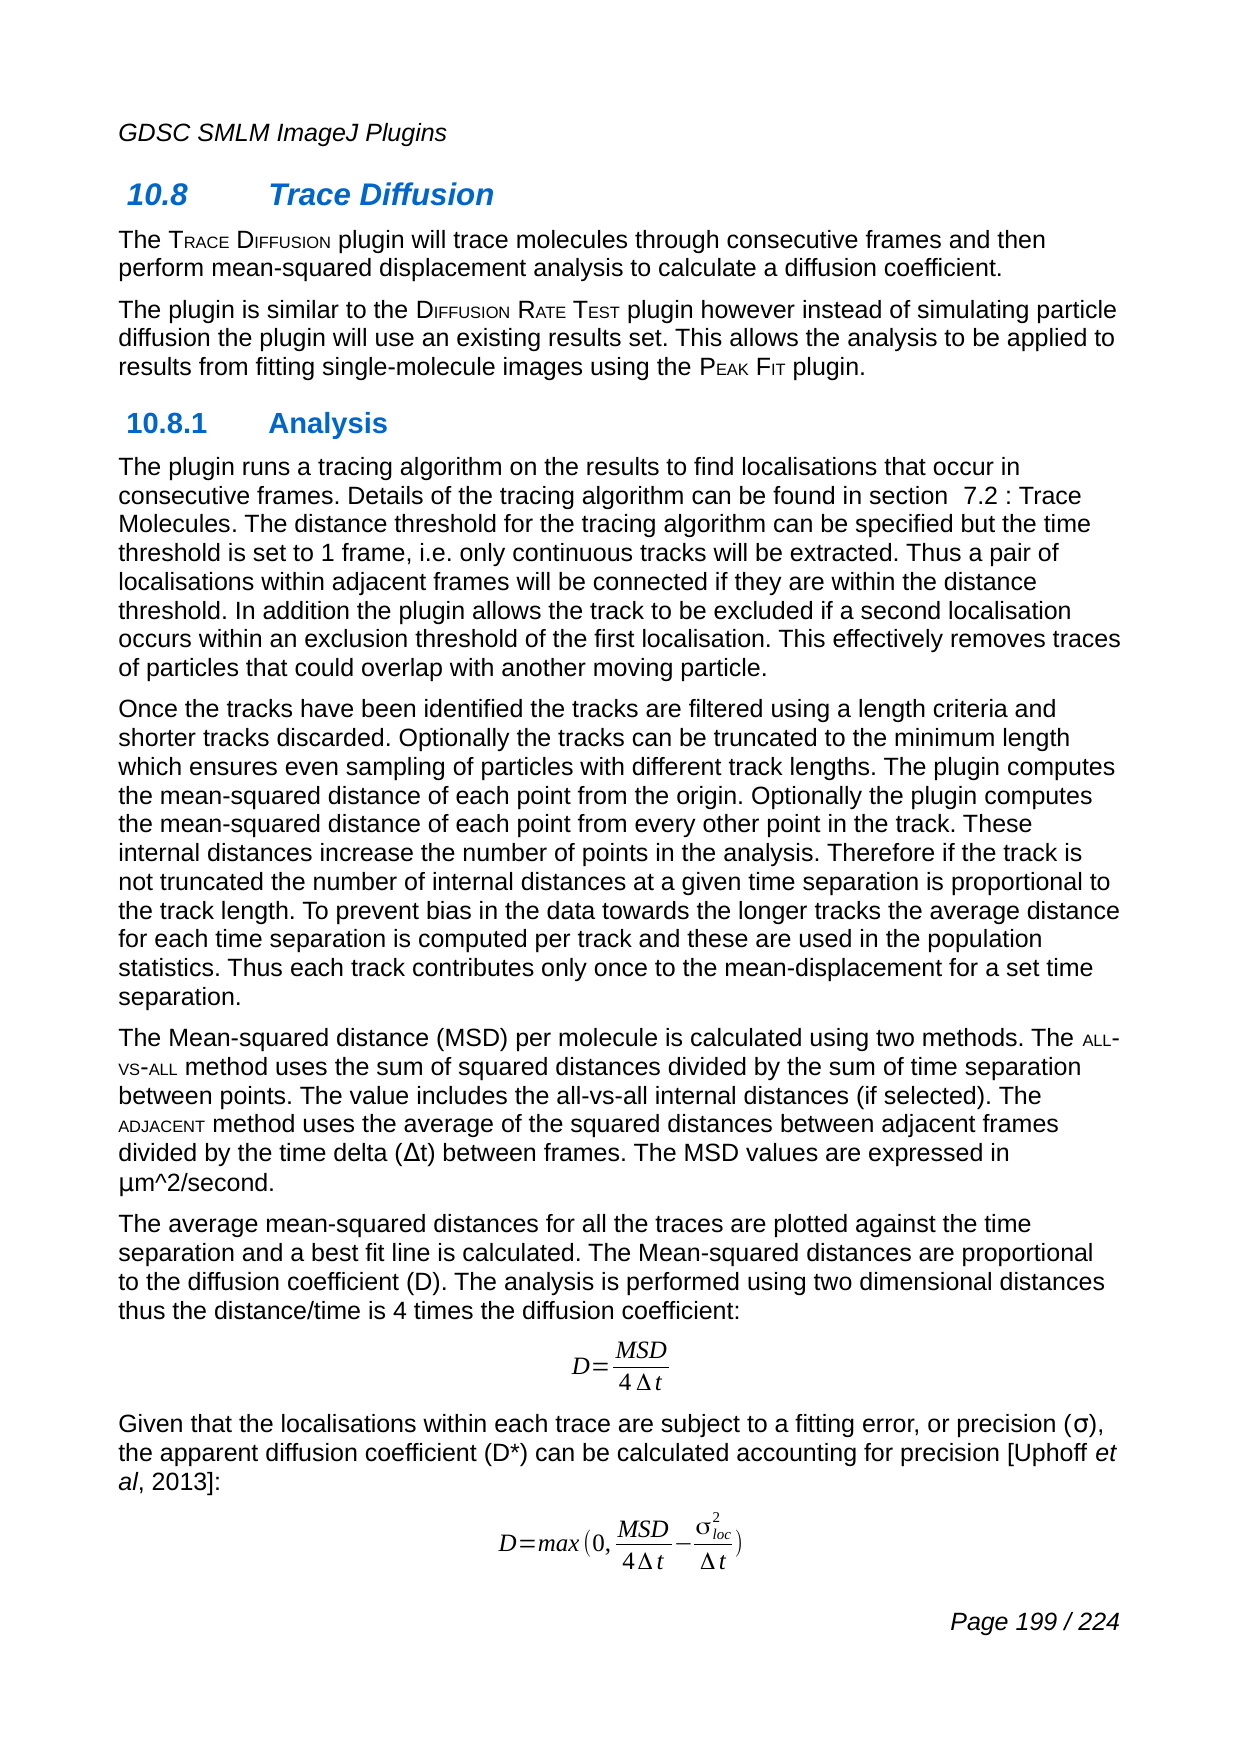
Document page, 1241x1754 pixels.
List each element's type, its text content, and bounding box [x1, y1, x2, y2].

subtitle Analysis [118, 406, 1122, 439]
subtitle Trace Diffusion [118, 176, 1122, 212]
text The average mean-squared distances for all the traces are plotted against the time separation and a best fit line is calculated. The Mean-squared distances are proportional to the diffusion coefficient (D). The analysis is performed using two dimensional distances thus the distance/time is 4 times the diffusion coefficient: [118, 1209, 1122, 1324]
text The plugin runs a tracing algorithm on the results to find localisations that occur in consecutive frames. Details of the tracing algorithm can be found in section 7.2: Trace Molecules. The distance threshold for the tracing algorithm can be specified but the time threshold is set to 1 frame, i.e. only continuous tracks will be extracted. Thus a pair of localisations within adjacent frames will be connected if they are within the distance threshold. In addition the plugin allows the track to be excluded if a second localisation occurs within an exclusion threshold of the first localisation. This effectively removes traces of particles that could overlap with another moving particle. [118, 452, 1122, 682]
text Given that the localisations within each trace are subject to a fitting error, or precision (σ), the apparent diffusion coefficient (D*) can be calculated accounting for precision [Uphoff et al, 2013]: [118, 1409, 1122, 1496]
text The Mean-squared distance (MSD) per molecule is calculated using two methods. The all-vs-all method uses the sum of squared distances divided by the sum of time separation between points. The value includes the all-vs-all internal distances (if selected). The adjacent method uses the average of the squared distances between adjacent frames divided by the time delta (Δt) between frames. The MSD values are expressed in μm^2/second. [118, 1023, 1122, 1197]
text The plugin is similar to the Diffusion Rate Test plugin however instead of simulating particle diffusion the plugin will use an existing results set. This allows the analysis to be applied to results from fitting single-molecule images using the Peak Fit plugin. [118, 295, 1122, 381]
text The Trace Diffusion plugin will trace molecules through consecutive frames and then perform mean-squared displacement analysis to calculate a diffusion coefficient. [118, 225, 1122, 282]
text Once the tracks have been identified the tracks are filtered using a length criteria and shorter tracks discarded. Optionally the tracks can be truncated to the minimum length which ensures even sampling of particles with different track lengths. The plugin computes the mean-squared distance of each point from the origin. Optionally the plugin computes the mean-squared distance of each point from every other point in the track. These internal distances increase the number of points in the analysis. Therefore if the track is not truncated the number of internal distances at a given time separation is proportional to the track length. To prevent bias in the data towards the longer tracks the average distance for each time separation is computed per track and these are used in the population statistics. Thus each track contributes only once to the mean-displacement for a set time separation. [118, 694, 1122, 1011]
